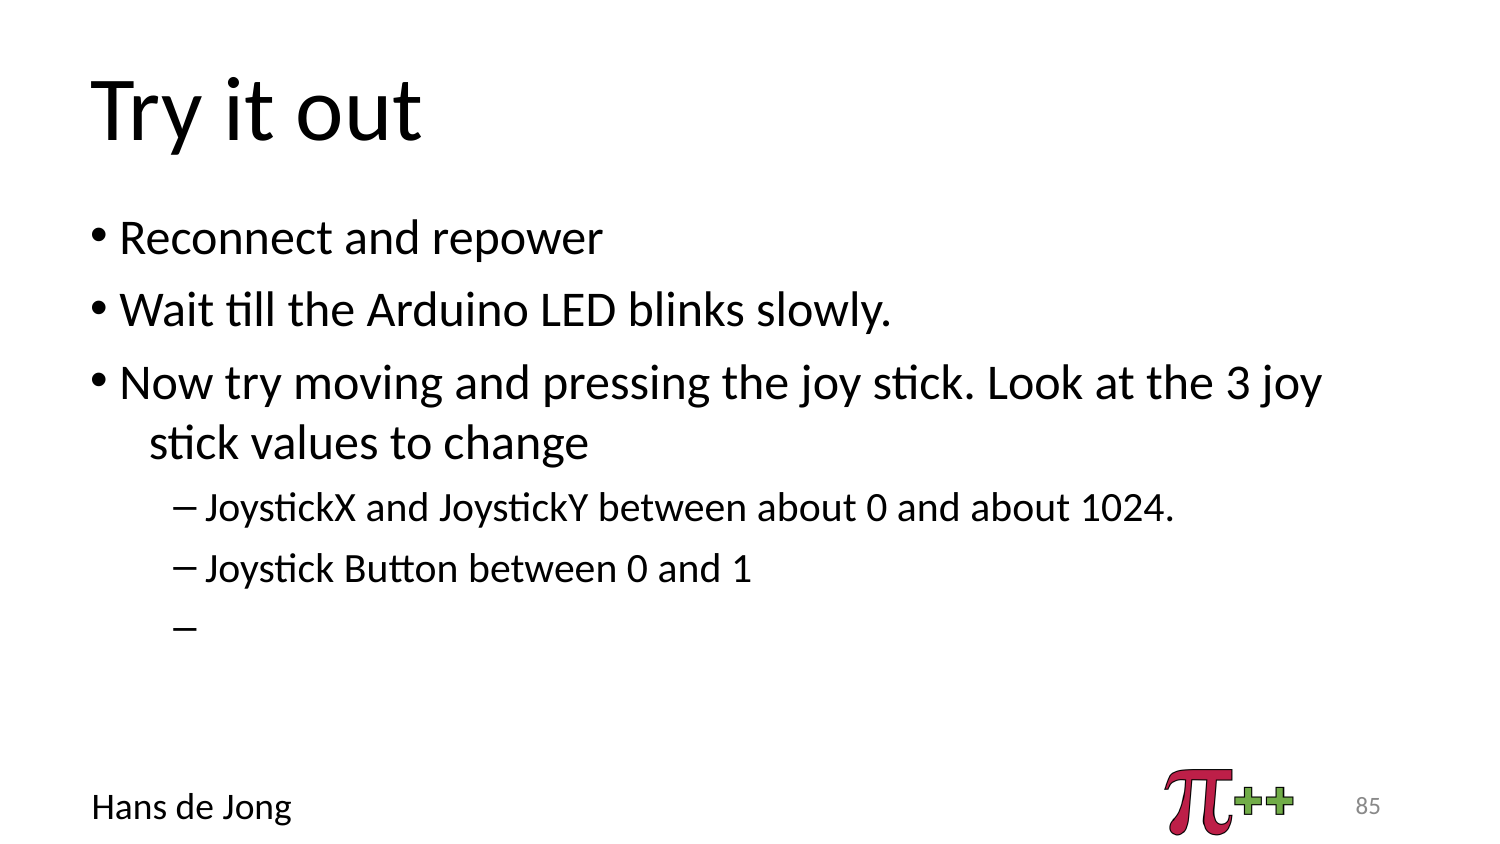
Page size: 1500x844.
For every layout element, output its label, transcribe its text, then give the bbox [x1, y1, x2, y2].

title Try it out [75, 33, 1426, 175]
text_box 85 [1340, 782, 1426, 827]
list Reconnect and repower Wait till the Arduino LED blinks slowly. Now try moving and pressing the joy stick. Look at the 3 joy stick values to change JoystickX and JoystickY between about 0 and about 1024. Joystick Button between 0 and 1 [75, 196, 1426, 754]
